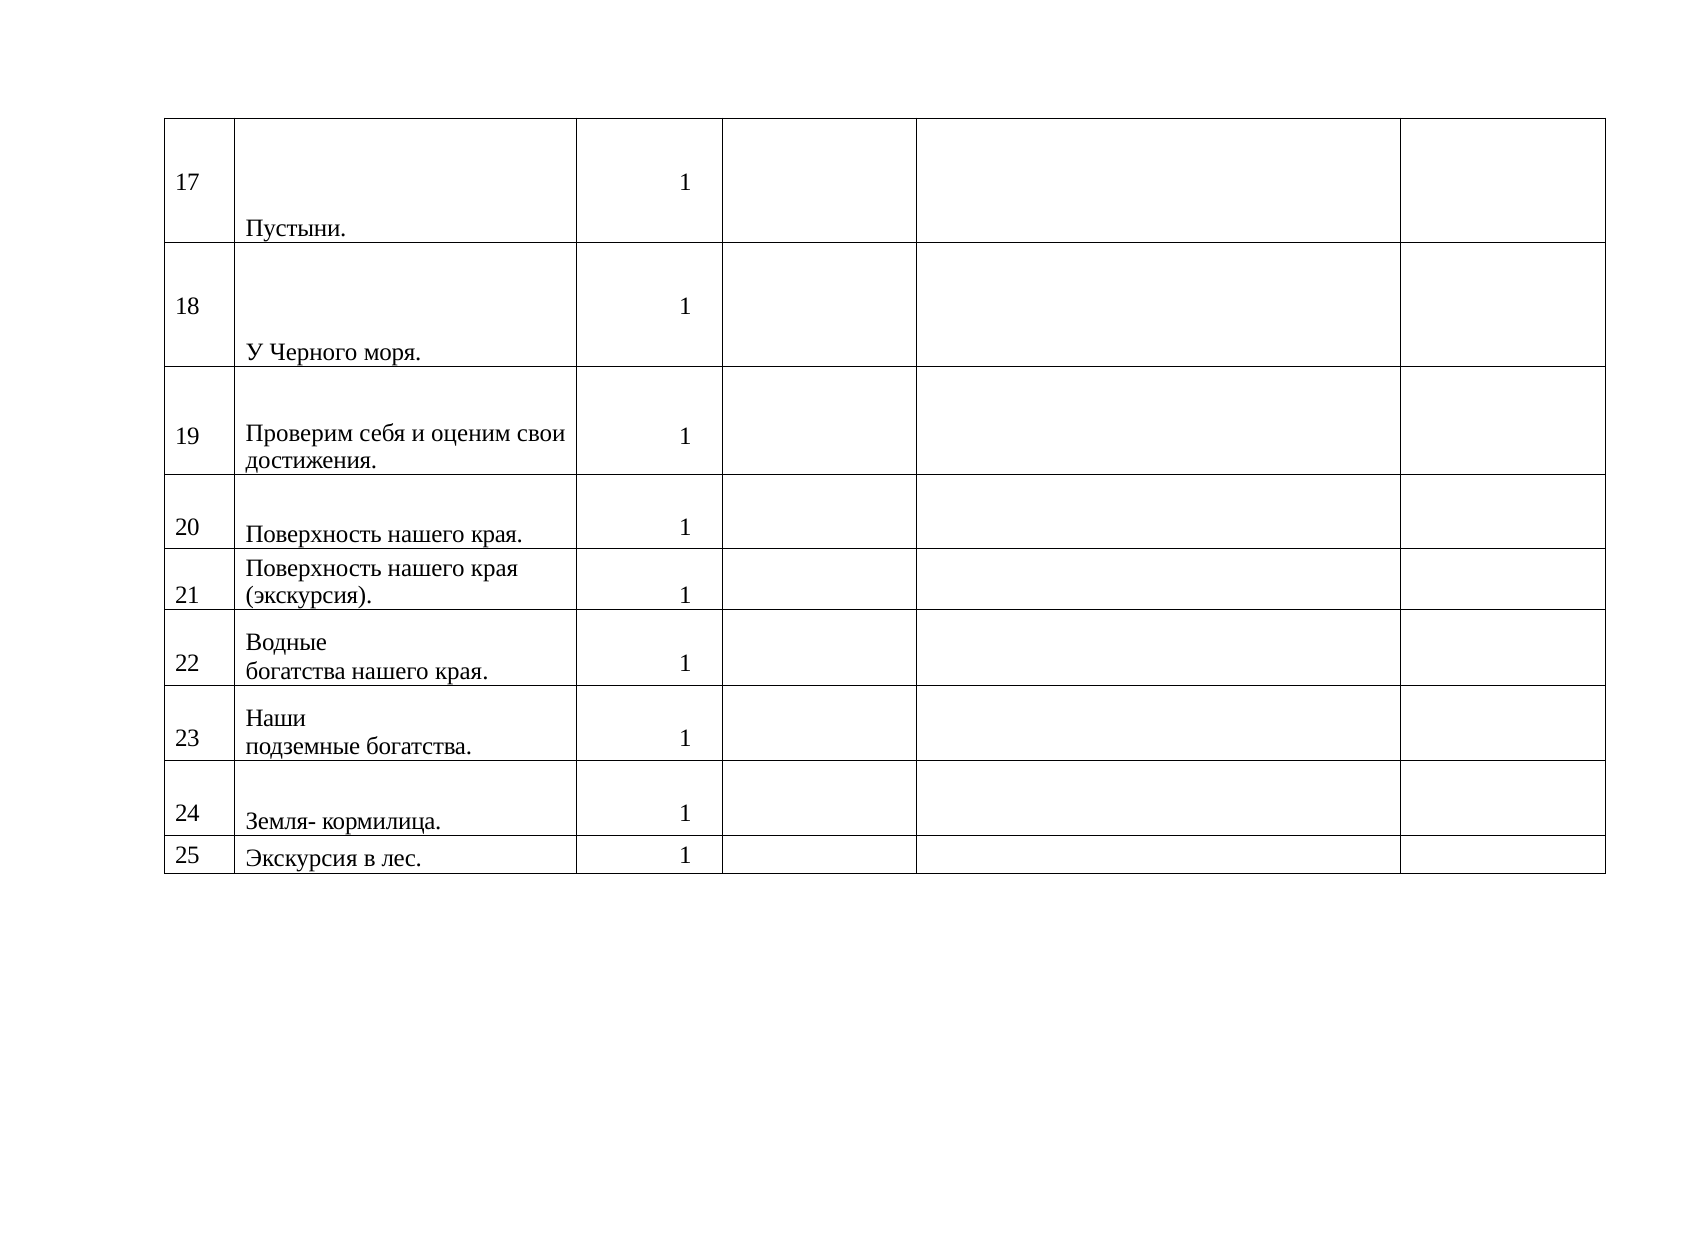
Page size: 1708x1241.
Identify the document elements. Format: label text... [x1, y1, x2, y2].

table_cell [1401, 549, 1605, 609]
table_cell [723, 610, 916, 685]
table_header [1401, 119, 1605, 242]
table_cell Экскурсия в лес. [235, 836, 576, 873]
table_header Пустыни. [235, 119, 576, 242]
table_header [723, 119, 916, 242]
table_cell 1 [577, 610, 722, 685]
table_header 1 [577, 119, 722, 242]
table_cell [917, 367, 1400, 474]
table_cell 23 [165, 686, 234, 760]
table_cell [1401, 243, 1605, 366]
table_cell Водные богатства нашего края. [235, 610, 576, 685]
table_cell [723, 761, 916, 835]
table_cell 24 [165, 761, 234, 835]
table_cell 1 [577, 686, 722, 760]
table_cell [1401, 836, 1605, 873]
table_header [917, 119, 1400, 242]
table_cell 21 [165, 549, 234, 609]
table_cell 1 [577, 549, 722, 609]
table_cell [723, 686, 916, 760]
table_cell [723, 475, 916, 548]
table_cell [1401, 367, 1605, 474]
table_cell [723, 836, 916, 873]
table_cell 25 [165, 836, 234, 873]
table_cell [723, 549, 916, 609]
table_cell [917, 761, 1400, 835]
table_cell 1 [577, 761, 722, 835]
table_cell [917, 243, 1400, 366]
table_cell [1401, 475, 1605, 548]
table_cell [917, 836, 1400, 873]
table_cell [917, 686, 1400, 760]
table_cell [723, 367, 916, 474]
table_cell 18 [165, 243, 234, 366]
table_cell [917, 549, 1400, 609]
table_cell Поверхность нашего края. [235, 475, 576, 548]
table_cell 1 [577, 243, 722, 366]
table_cell 19 [165, 367, 234, 474]
table_cell 1 [577, 367, 722, 474]
table_cell [1401, 686, 1605, 760]
table_cell 20 [165, 475, 234, 548]
table_cell [1401, 610, 1605, 685]
table_cell Поверхность нашего края (экскурсия). [235, 549, 576, 609]
table_header 17 [165, 119, 234, 242]
table_cell [1401, 761, 1605, 835]
table_cell 1 [577, 836, 722, 873]
table_cell Земля- кормилица. [235, 761, 576, 835]
table_cell Наши подземные богатства. [235, 686, 576, 760]
table_cell У Черного моря. [235, 243, 576, 366]
table_cell [917, 610, 1400, 685]
table_cell 22 [165, 610, 234, 685]
table_cell [917, 475, 1400, 548]
table_cell 1 [577, 475, 722, 548]
table_cell Проверим себя и оценим свои достижения. [235, 367, 576, 474]
table_cell [723, 243, 916, 366]
